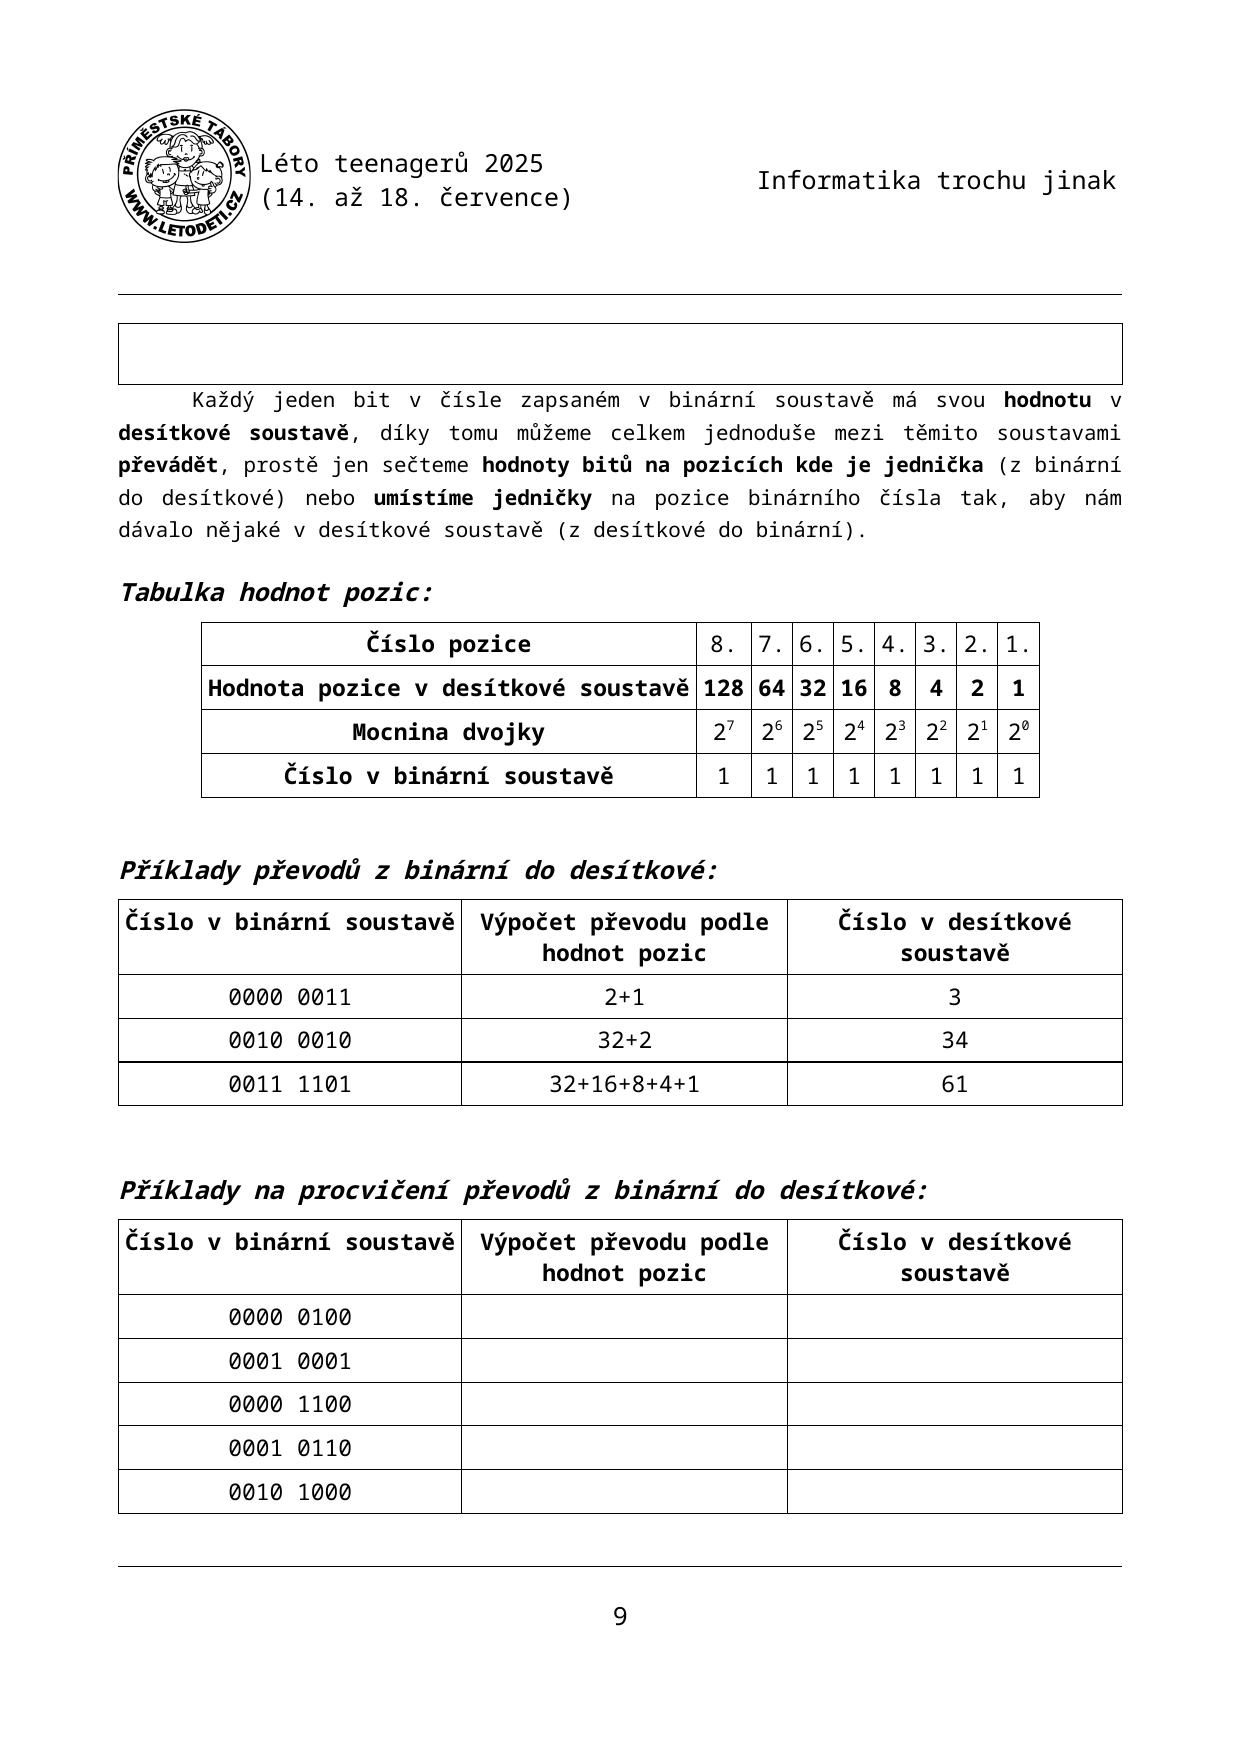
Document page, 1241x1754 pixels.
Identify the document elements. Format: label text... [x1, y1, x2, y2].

table_header 1. [998, 623, 1039, 665]
table_cell [788, 1339, 1122, 1382]
table_cell [462, 1470, 787, 1513]
table_cell Mocnina dvojky [202, 710, 696, 753]
table_cell 32 [793, 666, 833, 709]
table_cell 1 [793, 754, 833, 797]
table_header Číslo v binární soustavě [119, 1220, 461, 1294]
table_cell [788, 1470, 1122, 1513]
text Příklady na procvičení převodů z binární do desítkové: [118, 1172, 1122, 1207]
table_cell 26 [752, 710, 792, 753]
table_header Číslo pozice [202, 623, 696, 665]
text Příklady převodů z binární do desítkové: [118, 852, 1122, 886]
table_header 5. [834, 623, 874, 665]
table_cell 2+1 [462, 975, 787, 1018]
table_cell 4 [916, 666, 956, 709]
table_cell 22 [916, 710, 956, 753]
table_cell [119, 324, 1122, 384]
table_cell 2 [957, 666, 997, 709]
table_cell 1 [834, 754, 874, 797]
table_cell 3 [788, 975, 1122, 1018]
table_header 7. [752, 623, 792, 665]
table_cell [462, 1339, 787, 1382]
table_cell [462, 1383, 787, 1425]
table_header Číslo v binární soustavě [119, 900, 461, 974]
table_cell 8 [875, 666, 915, 709]
table_cell 1 [957, 754, 997, 797]
table_cell [788, 1295, 1122, 1338]
table_header Číslo v desítkové soustavě [788, 1220, 1122, 1294]
table_header 3. [916, 623, 956, 665]
table_cell 64 [752, 666, 792, 709]
table_cell 0010 0010 [119, 1019, 461, 1061]
table_header 8. [697, 623, 751, 665]
table_header Výpočet převodu podle hodnot pozic [462, 1220, 787, 1294]
table_cell 1 [875, 754, 915, 797]
table_cell 1 [998, 666, 1039, 709]
table_cell 0000 1100 [119, 1383, 461, 1425]
text Každý jeden bit v čísle zapsaném v binární soustavě má svou hodnotu v desítkové soustavě, díky tomu můžeme celkem jednoduše mezi těmito soustavami převádět, prostě jen sečteme hodnoty bitů na pozicích kde je jednička (z binární do desítkové) nebo umístíme jedničky na pozice binárního čísla tak, aby nám dávalo nějaké v desítkové soustavě (z desítkové do binární). [118, 385, 1122, 544]
table_cell 23 [875, 710, 915, 753]
table_header Výpočet převodu podle hodnot pozic [462, 900, 787, 974]
table_cell [462, 1295, 787, 1338]
table_cell [462, 1426, 787, 1469]
text Tabulka hodnot pozic: [118, 575, 1122, 609]
table_cell 0000 0011 [119, 975, 461, 1018]
table_cell 0011 1101 [119, 1063, 461, 1105]
table_cell 25 [793, 710, 833, 753]
table_header Číslo v desítkové soustavě [788, 900, 1122, 974]
table_header 2. [957, 623, 997, 665]
table_cell 34 [788, 1019, 1122, 1061]
table_cell 20 [998, 710, 1039, 753]
table_cell [788, 1383, 1122, 1425]
table_cell 16 [834, 666, 874, 709]
table_cell 0001 0001 [119, 1339, 461, 1382]
table_cell 27 [697, 710, 751, 753]
table_cell 32+2 [462, 1019, 787, 1061]
table_cell 1 [697, 754, 751, 797]
table_cell [788, 1426, 1122, 1469]
table_cell 0010 1000 [119, 1470, 461, 1513]
table_cell 1 [998, 754, 1039, 797]
table_cell 0000 0100 [119, 1295, 461, 1338]
table_header 4. [875, 623, 915, 665]
table_cell Číslo v binární soustavě [202, 754, 696, 797]
table_cell 21 [957, 710, 997, 753]
table_header 6. [793, 623, 833, 665]
table_cell Hodnota pozice v desítkové soustavě [202, 666, 696, 709]
table_cell 61 [788, 1063, 1122, 1105]
table_cell 32+16+8+4+1 [462, 1063, 787, 1105]
table_cell 1 [916, 754, 956, 797]
table_cell 1 [752, 754, 792, 797]
picture [117, 107, 251, 243]
table_cell 128 [697, 666, 751, 709]
table_cell 0001 0110 [119, 1426, 461, 1469]
table_cell 24 [834, 710, 874, 753]
